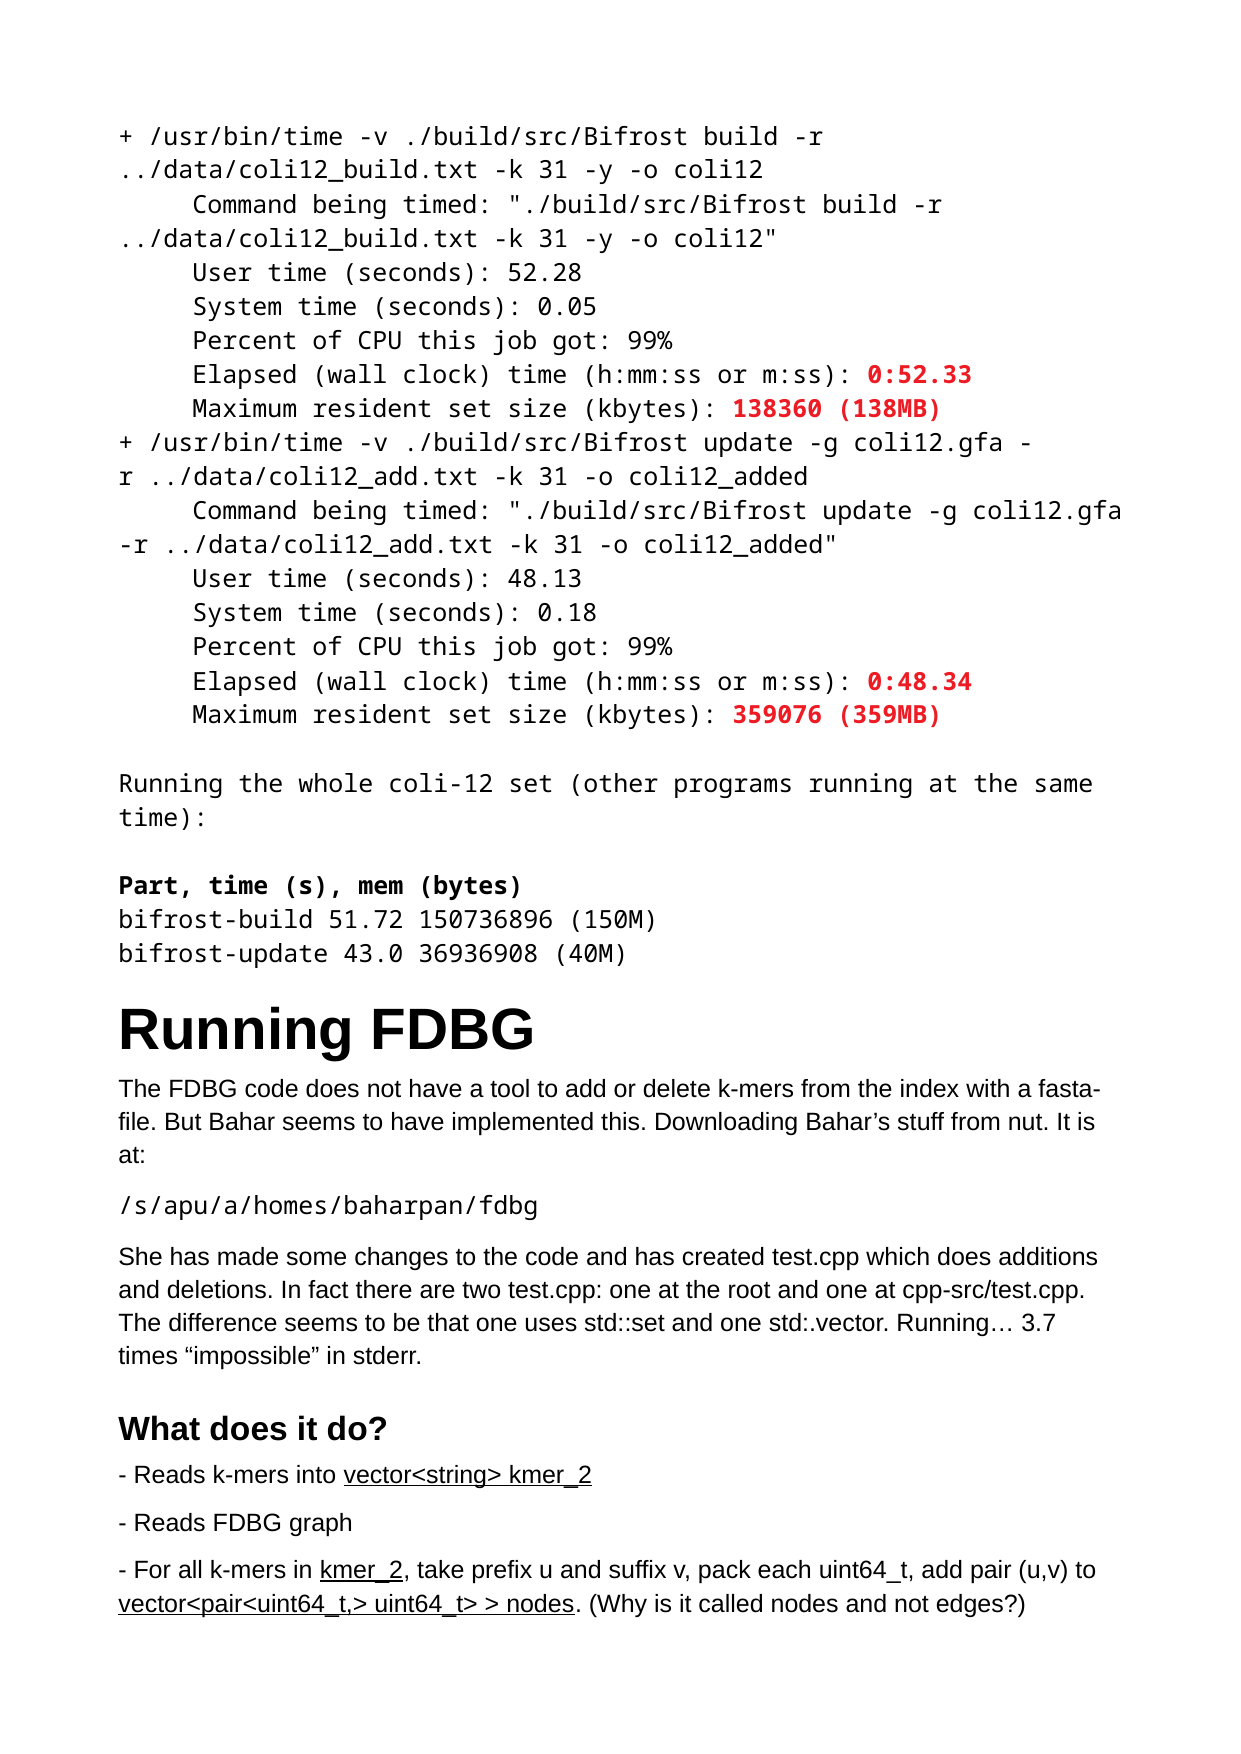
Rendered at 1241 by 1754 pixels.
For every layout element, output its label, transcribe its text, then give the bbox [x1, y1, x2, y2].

text Running the whole coli-12 set (other programs running at the same time): [118, 765, 1122, 833]
text Maximum resident set size (kbytes): 359076 (359MB) [118, 697, 1122, 731]
text User time (seconds): 48.13 [118, 561, 1122, 595]
text Elapsed (wall clock) time (h:mm:ss or m:ss): 0:48.34 [118, 663, 1122, 697]
text - Reads k-mers into vector<string> kmer_2 [118, 1460, 1122, 1489]
text Elapsed (wall clock) time (h:mm:ss or m:ss): 0:52.33 [118, 357, 1122, 391]
text Percent of CPU this job got: 99% [118, 322, 1122, 357]
title Running FDBG [118, 995, 1122, 1062]
text bifrost-update 43.0 36936908 (40M) [118, 936, 1122, 970]
text User time (seconds): 52.28 [118, 254, 1122, 288]
text Command being timed: "./build/src/Bifrost update -g coli12.gfa -r ../data/coli12_add.txt -k 31 -o coli12_added" [118, 493, 1122, 561]
text bifrost-build 51.72 150736896 (150M) [118, 902, 1122, 936]
text System time (seconds): 0.05 [118, 288, 1122, 322]
text System time (seconds): 0.18 [118, 595, 1122, 629]
text - Reads FDBG graph [118, 1508, 1122, 1537]
text + /usr/bin/time -v ./build/src/Bifrost build -r ../data/coli12_build.txt -k 31 -y -o coli12 [118, 118, 1122, 186]
text Command being timed: "./build/src/Bifrost build -r ../data/coli12_build.txt -k 31 -y -o coli12" [118, 186, 1122, 254]
text She has made some changes to the code and has created test.cpp which does additions and deletions. In fact there are two test.cpp: one at the root and one at cpp-src/test.cpp. The difference seems to be that one uses std::set and one std:.vector. Running… 3.7 times “impossible” in stderr. [118, 1242, 1122, 1369]
text Part, time (s), mem (bytes) [118, 867, 1122, 902]
text The FDBG code does not have a tool to add or delete k-mers from the index with a fasta-file. But Bahar seems to have implemented this. Downloading Bahar’s stuff from nut. It is at: [118, 1074, 1122, 1169]
text + /usr/bin/time -v ./build/src/Bifrost update -g coli12.gfa -r ../data/coli12_add.txt -k 31 -o coli12_added [118, 425, 1122, 493]
text Percent of CPU this job got: 99% [118, 629, 1122, 663]
subtitle What does it do? [118, 1409, 1122, 1448]
text - For all k-mers in kmer_2, take prefix u and suffix v, pack each uint64_t, add pair (u,v) to vector<pair<uint64_t,> uint64_t> > nodes. (Why is it called nodes and not edges?) [118, 1556, 1122, 1617]
text /s/apu/a/homes/baharpan/fdbg [118, 1188, 1122, 1222]
text Maximum resident set size (kbytes): 138360 (138MB) [118, 391, 1122, 425]
